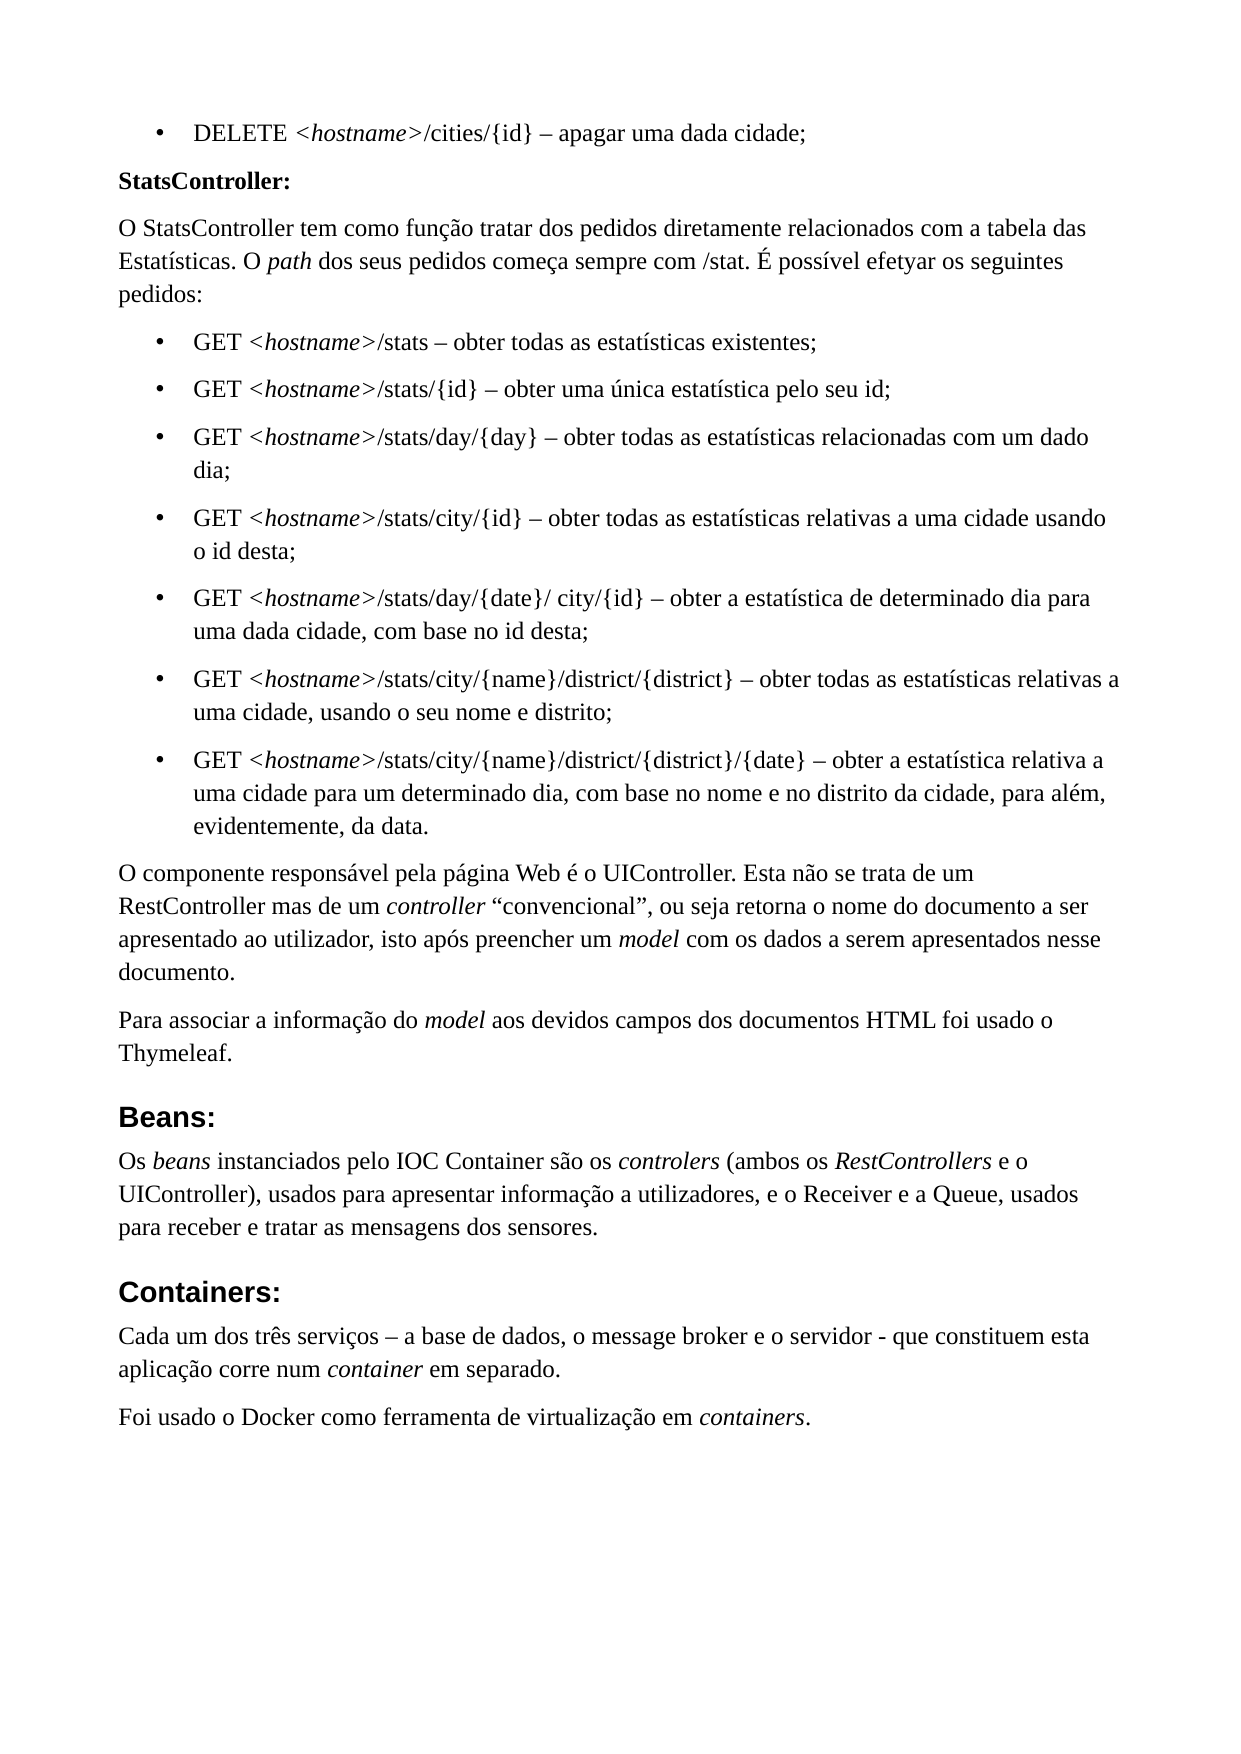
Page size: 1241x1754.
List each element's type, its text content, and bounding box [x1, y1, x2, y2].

text O StatsController tem como função tratar dos pedidos diretamente relacionados com a tabela das Estatísticas. O path dos seus pedidos começa sempre com /stat. É possível efetyar os seguintes pedidos: [118, 213, 1122, 308]
list GET <hostname>/stats – obter todas as estatísticas existentes; [156, 327, 1122, 356]
list GET <hostname>/stats/city/{name}/district/{district} – obter todas as estatísticas relativas a uma cidade, usando o seu nome e distrito; [156, 664, 1122, 726]
subtitle Beans: [118, 1100, 1122, 1134]
text Os beans instanciados pelo IOC Container são os controlers (ambos os RestControllers e o UIController), usados para apresentar informação a utilizadores, e o Receiver e a Queue, usados para receber e tratar as mensagens dos sensores. [118, 1146, 1122, 1241]
list GET <hostname>/stats/day/{date}/ city/{id} – obter a estatística de determinado dia para uma dada cidade, com base no id desta; [156, 583, 1122, 645]
text StatsController: [118, 166, 1122, 194]
list GET <hostname>/stats/day/{day} – obter todas as estatísticas relacionadas com um dado dia; [156, 422, 1122, 484]
text O componente responsável pela página Web é o UIController. Esta não se trata de um RestController mas de um controller “convencional”, ou seja retorna o nome do documento a ser apresentado ao utilizador, isto após preencher um model com os dados a serem apresentados nesse documento. [118, 858, 1122, 986]
list DELETE <hostname>/cities/{id} – apagar uma dada cidade; [156, 118, 1122, 147]
list GET <hostname>/stats/city/{name}/district/{district}/{date} – obter a estatística relativa a uma cidade para um determinado dia, com base no nome e no distrito da cidade, para além, evidentemente, da data. [156, 745, 1122, 839]
subtitle Containers: [118, 1275, 1122, 1308]
text Para associar a informação do model aos devidos campos dos documentos HTML foi usado o Thymeleaf. [118, 1005, 1122, 1067]
list GET <hostname>/stats/city/{id} – obter todas as estatísticas relativas a uma cidade usando o id desta; [156, 503, 1122, 564]
text Foi usado o Docker como ferramenta de virtualização em containers. [118, 1402, 1122, 1430]
list GET <hostname>/stats/{id} – obter uma única estatística pelo seu id; [156, 374, 1122, 403]
text Cada um dos três serviços – a base de dados, o message broker e o servidor - que constituem esta aplicação corre num container em separado. [118, 1321, 1122, 1383]
